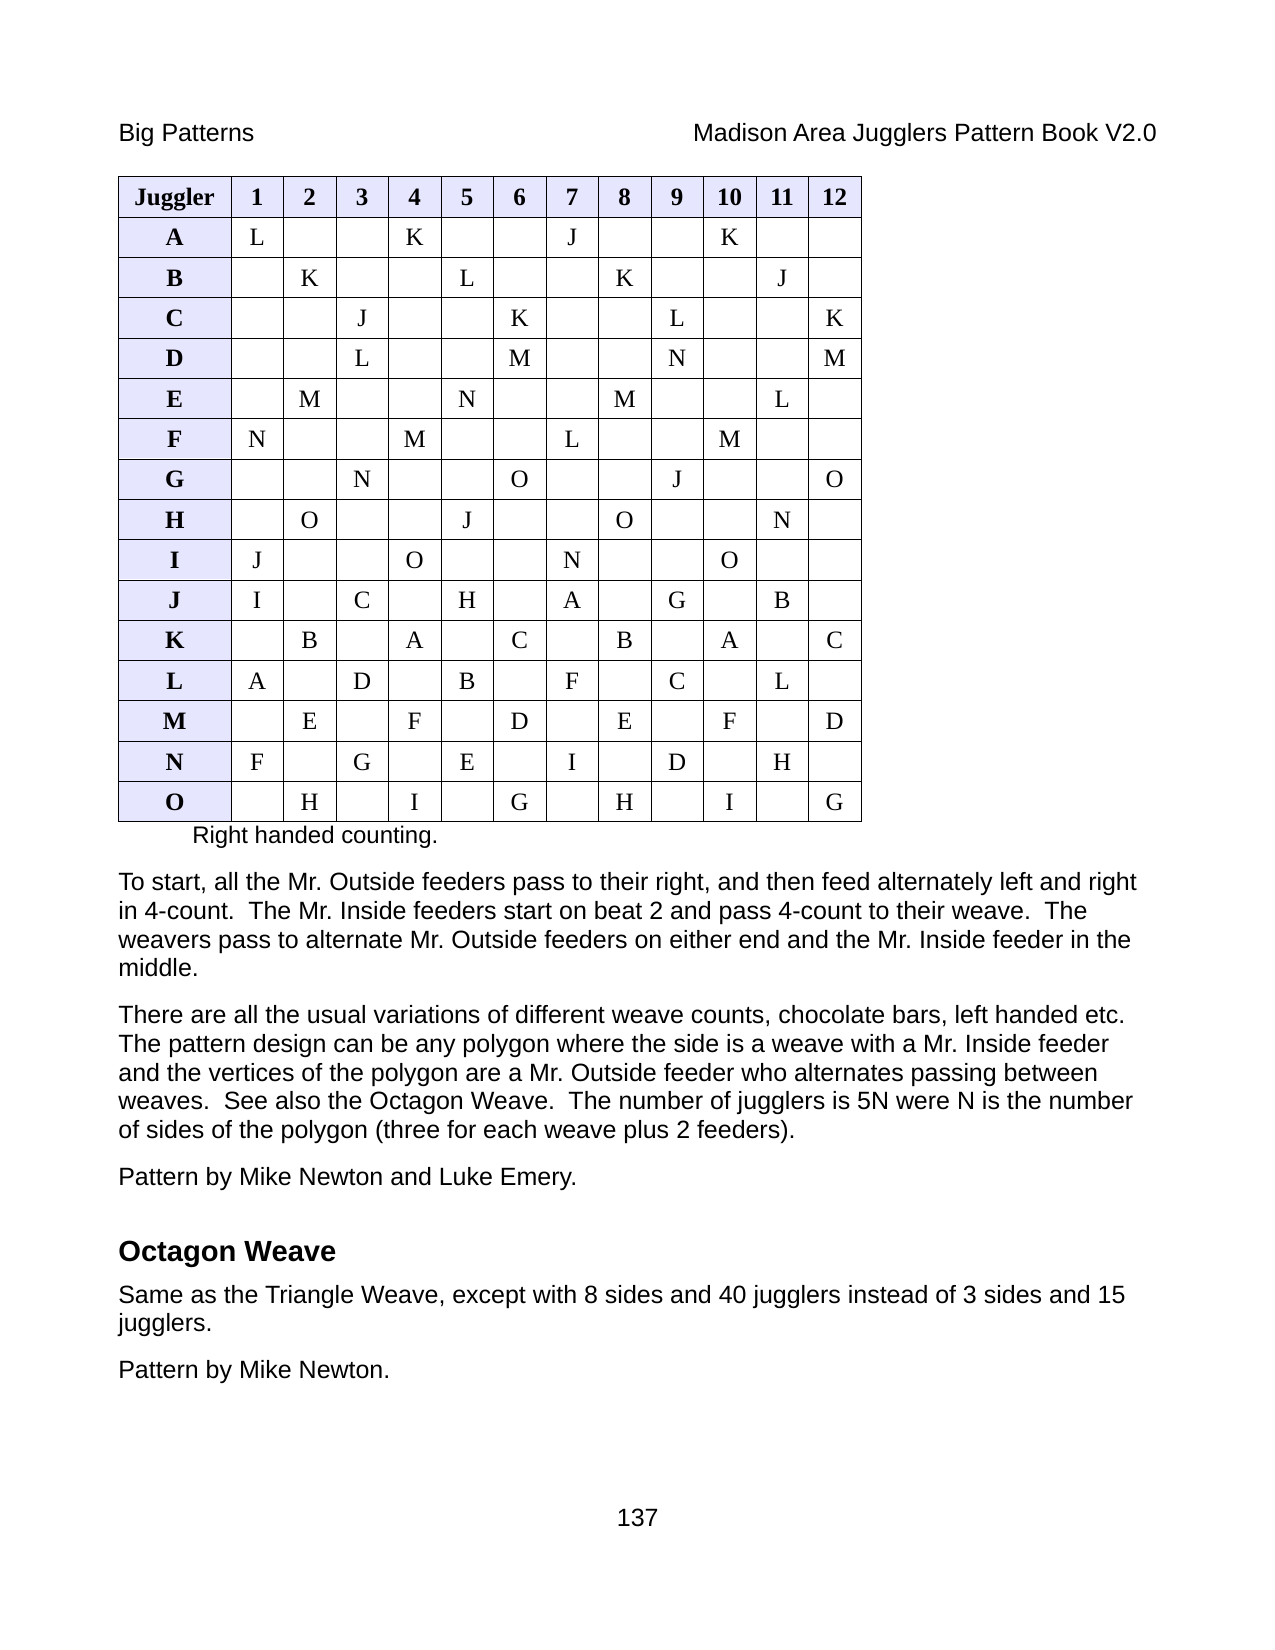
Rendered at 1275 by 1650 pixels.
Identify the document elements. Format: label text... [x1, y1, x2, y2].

table_cell [652, 258, 703, 297]
table_header 7 [547, 177, 598, 217]
table_cell [547, 298, 598, 338]
table_cell [652, 379, 703, 418]
table_cell [757, 782, 808, 821]
table_cell [389, 258, 441, 297]
table_cell N [442, 379, 493, 418]
table_cell [652, 218, 703, 257]
table_cell [704, 339, 756, 378]
table_cell C [652, 661, 703, 700]
table_cell L [232, 218, 283, 257]
table_cell N [232, 419, 283, 458]
table_cell M [494, 339, 546, 378]
table_cell N [757, 500, 808, 539]
table_header 3 [337, 177, 388, 217]
table_cell B [284, 621, 336, 660]
table_cell [442, 621, 493, 660]
table_cell [442, 460, 493, 499]
table_cell C [337, 581, 388, 620]
table_cell [284, 661, 336, 700]
table_cell I [547, 742, 598, 781]
table_header 6 [494, 177, 546, 217]
table_header 8 [599, 177, 651, 217]
table_cell [809, 218, 861, 257]
table_cell [809, 258, 861, 297]
table_cell [494, 661, 546, 700]
table_cell E [442, 742, 493, 781]
table_cell [652, 540, 703, 579]
table_cell [284, 460, 336, 499]
text Same as the Triangle Weave, except with 8 sides and 40 jugglers instead of 3 sides and 15 jugglers. [118, 1280, 1157, 1337]
table_cell O [599, 500, 651, 539]
table_cell K [704, 218, 756, 257]
table_cell [232, 460, 283, 499]
table_cell I [704, 782, 756, 821]
table_cell [652, 782, 703, 821]
table_cell [442, 218, 493, 257]
table_cell [599, 742, 651, 781]
table_cell [232, 782, 283, 821]
table_cell [337, 218, 388, 257]
table_cell G [809, 782, 861, 821]
table_cell [389, 298, 441, 338]
table_cell J [547, 218, 598, 257]
table_cell I [389, 782, 441, 821]
table_cell B [599, 621, 651, 660]
table_cell J [442, 500, 493, 539]
table_cell J [757, 258, 808, 297]
table_cell C [809, 621, 861, 660]
table_cell [652, 419, 703, 458]
table_cell C [494, 621, 546, 660]
table_cell [757, 339, 808, 378]
table_cell [389, 379, 441, 418]
table_cell I [119, 540, 231, 579]
table_cell [284, 339, 336, 378]
table_cell [809, 581, 861, 620]
table_cell J [337, 298, 388, 338]
subtitle Octagon Weave [118, 1234, 1157, 1267]
table_cell B [757, 581, 808, 620]
table_cell [337, 419, 388, 458]
table_cell [442, 419, 493, 458]
table_cell D [494, 701, 546, 741]
table_cell [757, 701, 808, 741]
text Pattern by Mike Newton. [118, 1355, 1157, 1384]
table_cell [547, 701, 598, 741]
table_header 4 [389, 177, 441, 217]
table_header Juggler [119, 177, 231, 217]
table_cell L [757, 379, 808, 418]
table_cell [599, 661, 651, 700]
table_cell [284, 540, 336, 579]
table_cell J [119, 581, 231, 620]
table_cell [599, 339, 651, 378]
table_cell [442, 339, 493, 378]
table_cell K [284, 258, 336, 297]
table_cell C [119, 298, 231, 338]
table_cell K [119, 621, 231, 660]
table_cell K [599, 258, 651, 297]
table_cell D [337, 661, 388, 700]
table_cell [757, 460, 808, 499]
table_cell E [284, 701, 336, 741]
table_cell [494, 218, 546, 257]
table_cell N [119, 742, 231, 781]
table_cell L [757, 661, 808, 700]
table_cell [494, 500, 546, 539]
table_header 10 [704, 177, 756, 217]
table_cell [232, 339, 283, 378]
table_cell A [232, 661, 283, 700]
table_header 12 [809, 177, 861, 217]
table_cell [547, 379, 598, 418]
table_cell [494, 419, 546, 458]
table_cell [757, 419, 808, 458]
table_cell L [442, 258, 493, 297]
table_cell F [232, 742, 283, 781]
table_cell O [704, 540, 756, 579]
table_cell [494, 742, 546, 781]
table_cell [337, 379, 388, 418]
table_cell H [119, 500, 231, 539]
table_cell [809, 661, 861, 700]
table_cell M [599, 379, 651, 418]
table_cell [652, 701, 703, 741]
table_cell [389, 581, 441, 620]
table_cell [599, 218, 651, 257]
table_cell D [809, 701, 861, 741]
table_cell G [494, 782, 546, 821]
table_cell [442, 782, 493, 821]
table_header 2 [284, 177, 336, 217]
table_cell O [284, 500, 336, 539]
table_cell [389, 460, 441, 499]
table_cell I [232, 581, 283, 620]
table_cell D [652, 742, 703, 781]
table_cell A [704, 621, 756, 660]
table_cell [704, 258, 756, 297]
text Pattern by Mike Newton and Luke Emery. [118, 1162, 1157, 1191]
table_cell [494, 258, 546, 297]
table_cell F [119, 419, 231, 458]
text Right handed counting. [118, 821, 1157, 849]
table_cell [704, 379, 756, 418]
table_cell [389, 339, 441, 378]
table_cell [547, 460, 598, 499]
table_cell G [652, 581, 703, 620]
table_cell [494, 379, 546, 418]
table_cell F [547, 661, 598, 700]
table_cell [232, 621, 283, 660]
table_cell M [284, 379, 336, 418]
table_cell [232, 298, 283, 338]
table_cell A [547, 581, 598, 620]
table_cell O [494, 460, 546, 499]
table_cell [337, 701, 388, 741]
table_cell [547, 339, 598, 378]
table_cell [704, 661, 756, 700]
table_header 5 [442, 177, 493, 217]
table_cell [547, 782, 598, 821]
table_header 1 [232, 177, 283, 217]
table_cell B [119, 258, 231, 297]
table_cell O [119, 782, 231, 821]
table_cell H [442, 581, 493, 620]
table_cell [284, 742, 336, 781]
table_cell K [809, 298, 861, 338]
table_cell [284, 298, 336, 338]
table_cell [704, 581, 756, 620]
table_cell [389, 661, 441, 700]
table_cell [442, 298, 493, 338]
table_cell [704, 742, 756, 781]
table_cell L [652, 298, 703, 338]
table_cell [337, 782, 388, 821]
table_cell [232, 379, 283, 418]
table_cell [809, 540, 861, 579]
table_cell O [809, 460, 861, 499]
table_cell [232, 500, 283, 539]
table_cell [337, 258, 388, 297]
table_cell D [119, 339, 231, 378]
table_cell A [389, 621, 441, 660]
table_cell [494, 540, 546, 579]
table_cell [599, 419, 651, 458]
table_cell J [232, 540, 283, 579]
table_cell [337, 621, 388, 660]
table_cell F [389, 701, 441, 741]
table_cell L [119, 661, 231, 700]
table_cell [652, 621, 703, 660]
table_cell [284, 419, 336, 458]
table_cell [442, 701, 493, 741]
text There are all the usual variations of different weave counts, chocolate bars, left handed etc. The pattern design can be any polygon where the side is a weave with a Mr. Inside feeder and the vertices of the polygon are a Mr. Outside feeder who alternates passing between weaves. See also the Octagon Weave. The number of jugglers is 5N were N is the number of sides of the polygon (three for each weave plus 2 feeders). [118, 1000, 1157, 1144]
table_cell K [494, 298, 546, 338]
table_cell F [704, 701, 756, 741]
text To start, all the Mr. Outside feeders pass to their right, and then feed alternately left and right in 4-count. The Mr. Inside feeders start on beat 2 and pass 4-count to their weave. The weavers pass to alternate Mr. Outside feeders on either end and the Mr. Inside feeder in the middle. [118, 867, 1157, 982]
table_cell [232, 701, 283, 741]
table_cell G [337, 742, 388, 781]
table_cell [704, 500, 756, 539]
table_cell [599, 460, 651, 499]
table_cell [547, 621, 598, 660]
table_cell [547, 500, 598, 539]
table_cell [704, 298, 756, 338]
table_cell K [389, 218, 441, 257]
table_cell N [547, 540, 598, 579]
table_cell [809, 742, 861, 781]
table_cell [757, 218, 808, 257]
table_cell [757, 298, 808, 338]
table_cell [652, 500, 703, 539]
table_cell H [757, 742, 808, 781]
table_cell E [119, 379, 231, 418]
table_header 9 [652, 177, 703, 217]
table_cell [232, 258, 283, 297]
table_cell J [652, 460, 703, 499]
table_cell [442, 540, 493, 579]
table_cell [337, 540, 388, 579]
table_cell [337, 500, 388, 539]
table_cell E [599, 701, 651, 741]
table_cell [389, 500, 441, 539]
table_cell H [599, 782, 651, 821]
table_cell [757, 621, 808, 660]
table_cell [704, 460, 756, 499]
table_cell H [284, 782, 336, 821]
table_header 11 [757, 177, 808, 217]
table_cell [494, 581, 546, 620]
table_cell M [119, 701, 231, 741]
table_cell M [389, 419, 441, 458]
table_cell [599, 581, 651, 620]
table_cell [599, 540, 651, 579]
table_cell M [704, 419, 756, 458]
table_cell [757, 540, 808, 579]
table_cell G [119, 460, 231, 499]
table_cell L [547, 419, 598, 458]
table_cell B [442, 661, 493, 700]
table_cell O [389, 540, 441, 579]
table_cell [389, 742, 441, 781]
table_cell N [652, 339, 703, 378]
table_cell [547, 258, 598, 297]
table_cell [284, 218, 336, 257]
table_cell [809, 500, 861, 539]
table_cell L [337, 339, 388, 378]
table_cell N [337, 460, 388, 499]
table_cell [284, 581, 336, 620]
table_cell M [809, 339, 861, 378]
table_cell [809, 379, 861, 418]
table_cell [809, 419, 861, 458]
table_cell [599, 298, 651, 338]
table_cell A [119, 218, 231, 257]
